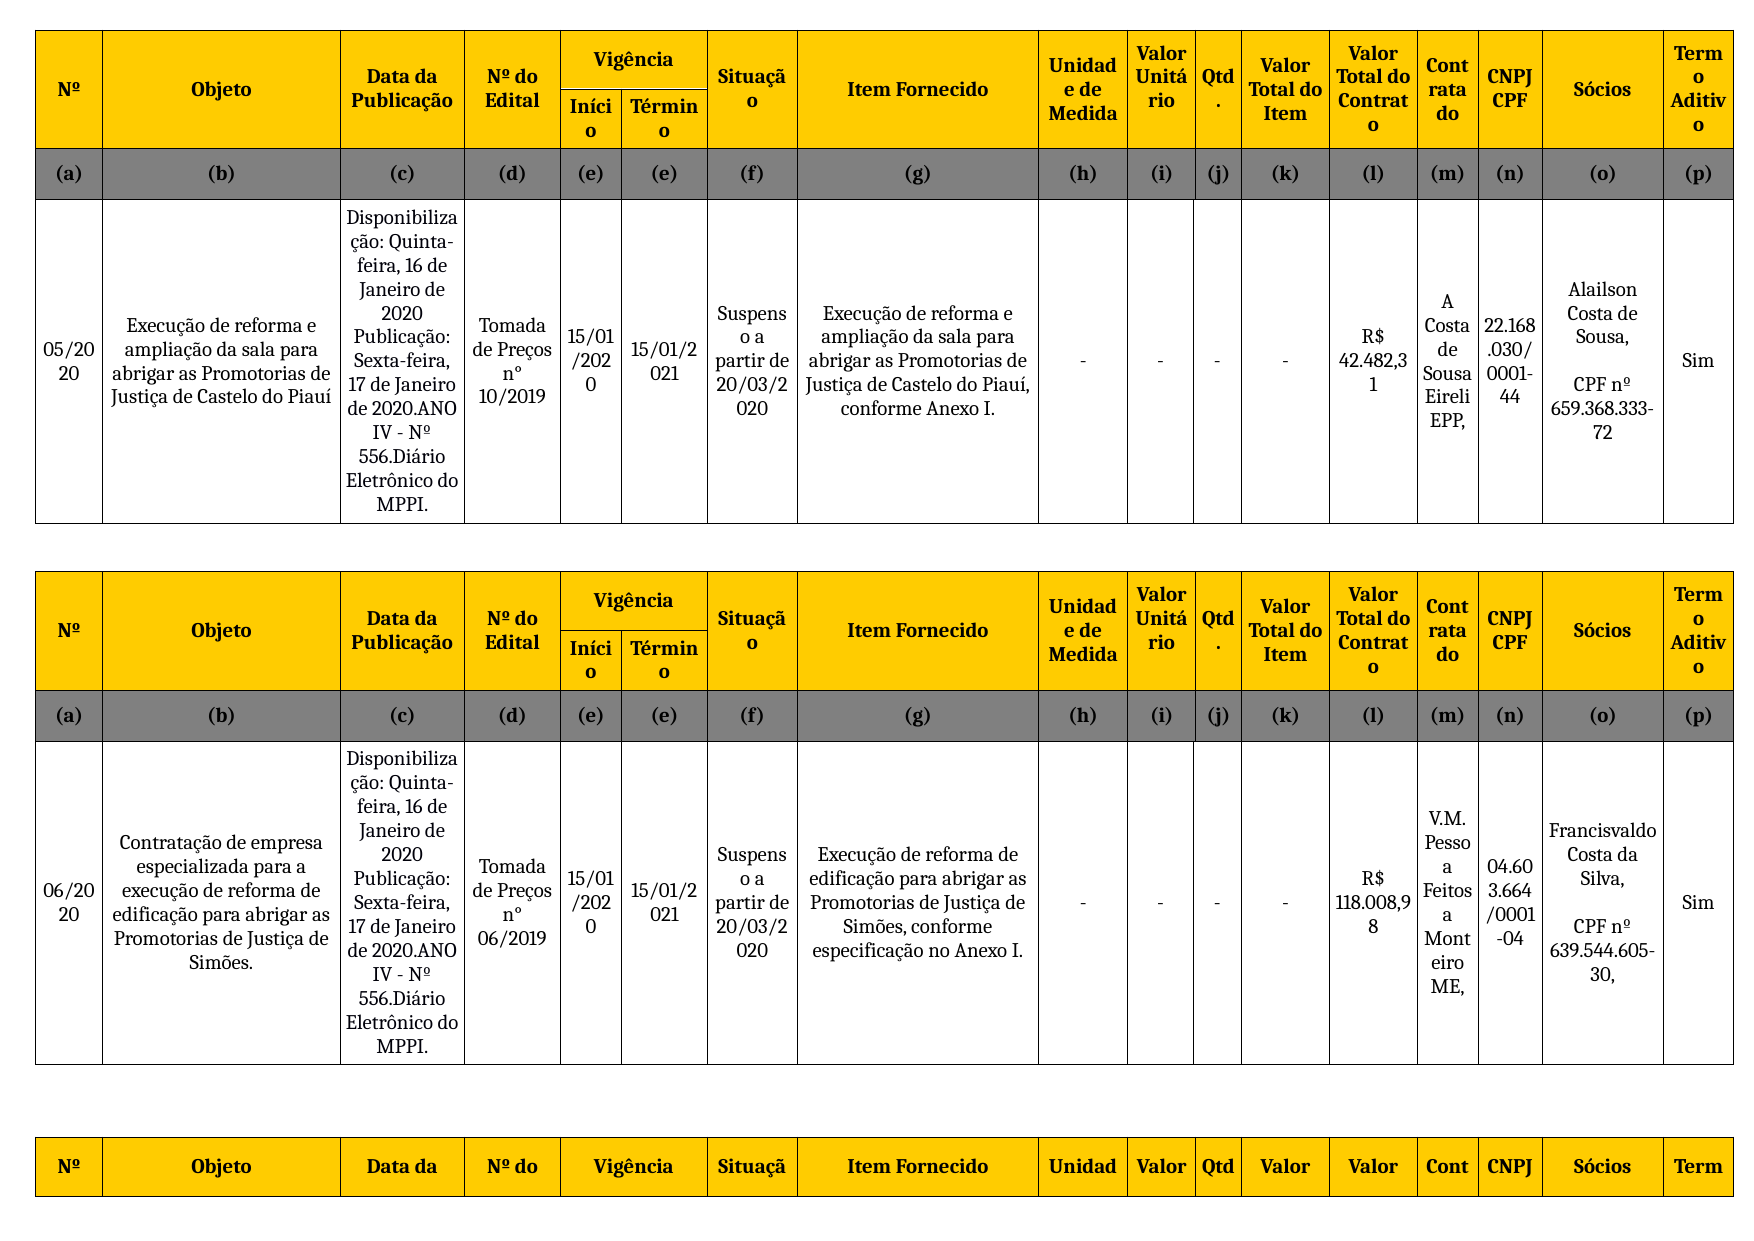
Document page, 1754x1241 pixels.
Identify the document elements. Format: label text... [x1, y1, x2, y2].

table_header Qtd. [1196, 31, 1241, 148]
table_cell Término [622, 90, 707, 148]
table_header Objeto [103, 572, 340, 690]
table_header Nº [36, 572, 102, 690]
table_cell A Costa de Sousa Eireli EPP, [1418, 200, 1478, 523]
table_cell (l) [1330, 149, 1417, 199]
table_cell (b) [103, 691, 340, 741]
table_header Valor [1242, 1138, 1329, 1196]
table_header Qtd [1196, 1138, 1241, 1196]
table_header Nº do [465, 1138, 560, 1196]
table_header Situação [708, 31, 797, 148]
table_cell Término [622, 631, 707, 690]
table_cell 15/01/2020 [561, 742, 621, 1064]
table_cell (d) [465, 691, 560, 741]
table_header Valor Total do Item [1242, 31, 1329, 148]
table_header Objeto [103, 31, 340, 148]
table_header CNPJ [1479, 1138, 1542, 1196]
table_header Nº [36, 1138, 102, 1196]
table_header Situação [708, 572, 797, 690]
table_cell (f) [708, 149, 797, 199]
table_cell Tomada de Preços n° 06/2019 [465, 742, 560, 1064]
table_cell (k) [1242, 149, 1329, 199]
table_header Valor [1128, 1138, 1195, 1196]
table_cell (m) [1418, 149, 1478, 199]
table_cell - [1242, 742, 1329, 1064]
table_cell (n) [1479, 691, 1542, 741]
table_cell 15/01/2020 [561, 200, 621, 523]
table_cell (k) [1242, 691, 1329, 741]
table_cell Suspenso a partir de 20/03/2020 [708, 200, 797, 523]
table_cell (j) [1196, 691, 1241, 741]
table_cell Francisvaldo Costa da Silva, CPF nº 639.544.605-30, [1543, 742, 1663, 1064]
table_cell (p) [1664, 691, 1733, 741]
table_header Nº [36, 31, 102, 148]
table_header Vigência [561, 572, 707, 630]
table_cell 15/01/2021 [622, 200, 707, 523]
table_cell (p) [1664, 149, 1733, 199]
table_cell 06/2020 [36, 742, 102, 1064]
table_header Data da Publicação [341, 572, 464, 690]
table_header Vigência [561, 31, 707, 88]
table_cell Execução de reforma e ampliação da sala para abrigar as Promotorias de Justiça de Castelo do Piauí [103, 200, 340, 523]
table_cell (i) [1128, 691, 1195, 741]
table_cell (h) [1039, 691, 1127, 741]
table_cell (o) [1543, 691, 1663, 741]
table_cell Início [561, 631, 621, 690]
table_cell (h) [1039, 149, 1127, 199]
table_header Nº do Edital [465, 31, 560, 148]
table_cell - [1194, 742, 1241, 1064]
table_header Valor [1330, 1138, 1417, 1196]
table_header Unidad [1039, 1138, 1127, 1196]
table_header Contratado [1418, 31, 1478, 148]
table_header Unidade de Medida [1039, 572, 1127, 690]
table_cell Execução de reforma e ampliação da sala para abrigar as Promotorias de Justiça de Castelo do Piauí, conforme Anexo I. [798, 200, 1038, 523]
table_header Data da [341, 1138, 464, 1196]
table_cell - [1242, 200, 1329, 523]
table_cell (e) [561, 149, 621, 199]
table_header Item Fornecido [798, 31, 1038, 148]
table_header Vigência [561, 1138, 707, 1196]
table_cell - [1128, 742, 1193, 1064]
table_cell (d) [465, 149, 560, 199]
table_cell (i) [1128, 149, 1195, 199]
table_header Term [1664, 1138, 1733, 1196]
table_cell Suspenso a partir de 20/03/2020 [708, 742, 797, 1064]
table_header Situaçã [708, 1138, 797, 1196]
table_cell 05/2020 [36, 200, 102, 523]
table_cell (m) [1418, 691, 1478, 741]
table_cell Disponibilização: Quinta-feira, 16 de Janeiro de 2020 Publicação: Sexta-feira, 17 de Janeiro de 2020.ANO IV - Nº 556.Diário Eletrônico do MPPI. [341, 200, 464, 523]
table_cell V.M. Pessoa Feitosa Monteiro ME, [1418, 742, 1478, 1064]
table_cell Execução de reforma de edificação para abrigar as Promotorias de Justiça de Simões, conforme especificação no Anexo I. [798, 742, 1038, 1064]
table_cell (e) [561, 691, 621, 741]
table_cell R$ 42.482,31 [1330, 200, 1417, 523]
table_cell (a) [36, 691, 102, 741]
table_cell 22.168.030/0001-44 [1479, 200, 1542, 523]
table_cell Contratação de empresa especializada para a execução de reforma de edificação para abrigar as Promotorias de Justiça de Simões. [103, 742, 340, 1064]
table_header Termo Aditivo [1664, 572, 1733, 690]
table_header Valor Unitário [1128, 31, 1195, 148]
table_cell (b) [103, 149, 340, 199]
table_header Valor Unitário [1128, 572, 1195, 690]
table_header Cont [1418, 1138, 1478, 1196]
table_cell R$ 118.008,98 [1330, 742, 1417, 1064]
table_header Valor Total do Contrato [1330, 572, 1417, 690]
table_cell (a) [36, 149, 102, 199]
table_cell Sim [1664, 200, 1733, 523]
table_cell Alailson Costa de Sousa, CPF nº 659.368.333-72 [1543, 200, 1663, 523]
table_cell (c) [341, 691, 464, 741]
table_cell - [1194, 200, 1241, 523]
table_cell (l) [1330, 691, 1417, 741]
table_cell (c) [341, 149, 464, 199]
table_header CNPJ CPF [1479, 572, 1542, 690]
table_cell Início [561, 90, 621, 148]
table_header Item Fornecido [798, 1138, 1038, 1196]
table_header Nº do Edital [465, 572, 560, 690]
table_cell (e) [622, 691, 707, 741]
table_header Data da Publicação [341, 31, 464, 148]
table_header Sócios [1543, 1138, 1663, 1196]
table_header Valor Total do Item [1242, 572, 1329, 690]
table_cell 04.603.664/0001-04 [1479, 742, 1542, 1064]
table_header Sócios [1543, 31, 1663, 148]
table_header Qtd. [1196, 572, 1241, 690]
table_cell - [1039, 742, 1127, 1064]
table_header Valor Total do Contrato [1330, 31, 1417, 148]
table_cell - [1039, 200, 1127, 523]
table_cell Sim [1664, 742, 1733, 1064]
table_header Item Fornecido [798, 572, 1038, 690]
table_cell (o) [1543, 149, 1663, 199]
table_header Sócios [1543, 572, 1663, 690]
table_header CNPJ CPF [1479, 31, 1542, 148]
table_cell Disponibilização: Quinta-feira, 16 de Janeiro de 2020 Publicação: Sexta-feira, 17 de Janeiro de 2020.ANO IV - Nº 556.Diário Eletrônico do MPPI. [341, 742, 464, 1064]
table_cell - [1128, 200, 1193, 523]
table_header Unidade de Medida [1039, 31, 1127, 148]
table_cell (e) [622, 149, 707, 199]
table_header Contratado [1418, 572, 1478, 690]
table_cell (g) [798, 691, 1038, 741]
table_cell (g) [798, 149, 1038, 199]
table_cell (j) [1196, 149, 1241, 199]
table_cell (n) [1479, 149, 1542, 199]
table_cell Tomada de Preços n° 10/2019 [465, 200, 560, 523]
table_cell 15/01/2021 [622, 742, 707, 1064]
table_header Termo Aditivo [1664, 31, 1733, 148]
table_cell (f) [708, 691, 797, 741]
table_header Objeto [103, 1138, 340, 1196]
